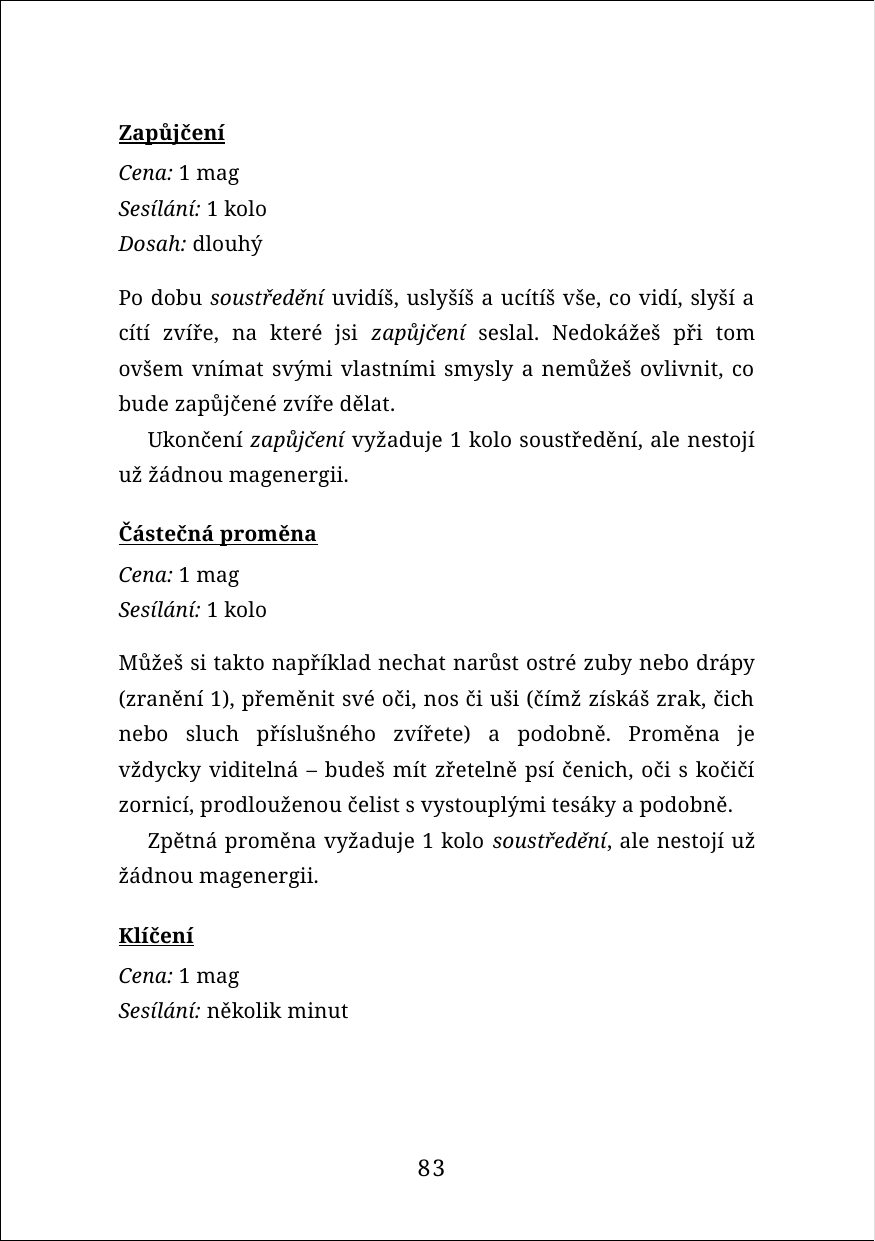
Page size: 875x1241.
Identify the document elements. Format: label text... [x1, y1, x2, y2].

text Můžeš si takto například nechat narůst ostré zuby nebo drápy (zranění 1), přeměnit své oči, nos či uši (čímž získáš zrak, čich nebo sluch příslušného zvířete) a podobně. Proměna je vždycky viditelná – budeš mít zřetelně psí čenich, oči s kočičí zornicí, prodlouženou čelist s vystouplými tesáky a podobně. Zpětná proměna vyžaduje 1 kolo soustředění, ale nestojí už žádnou magenergii. [118, 648, 756, 890]
text Po dobu soustředění uvidíš, uslyšíš a ucítíš vše, co vidí, slyší a cítí zvíře, na které jsi zapůjčení seslal. Nedokážeš při tom ovšem vnímat svými vlastními smysly a nemůžeš ovlivnit, co bude zapůjčené zvíře dělat. Ukončení zapůjčení vyžaduje 1 kolo soustředění, ale nestojí už žádnou magenergii. [118, 283, 756, 489]
subtitle Klíčení [118, 921, 756, 949]
subtitle Zapůjčení [118, 118, 756, 147]
text Cena: 1 mag Sesílání: několik minut [118, 961, 756, 1025]
text Cena: 1 mag Sesílání: 1 kolo Dosah: dlouhý [118, 158, 756, 258]
text Cena: 1 mag Sesílání: 1 kolo [118, 560, 756, 624]
subtitle Částečná proměna [118, 519, 756, 548]
